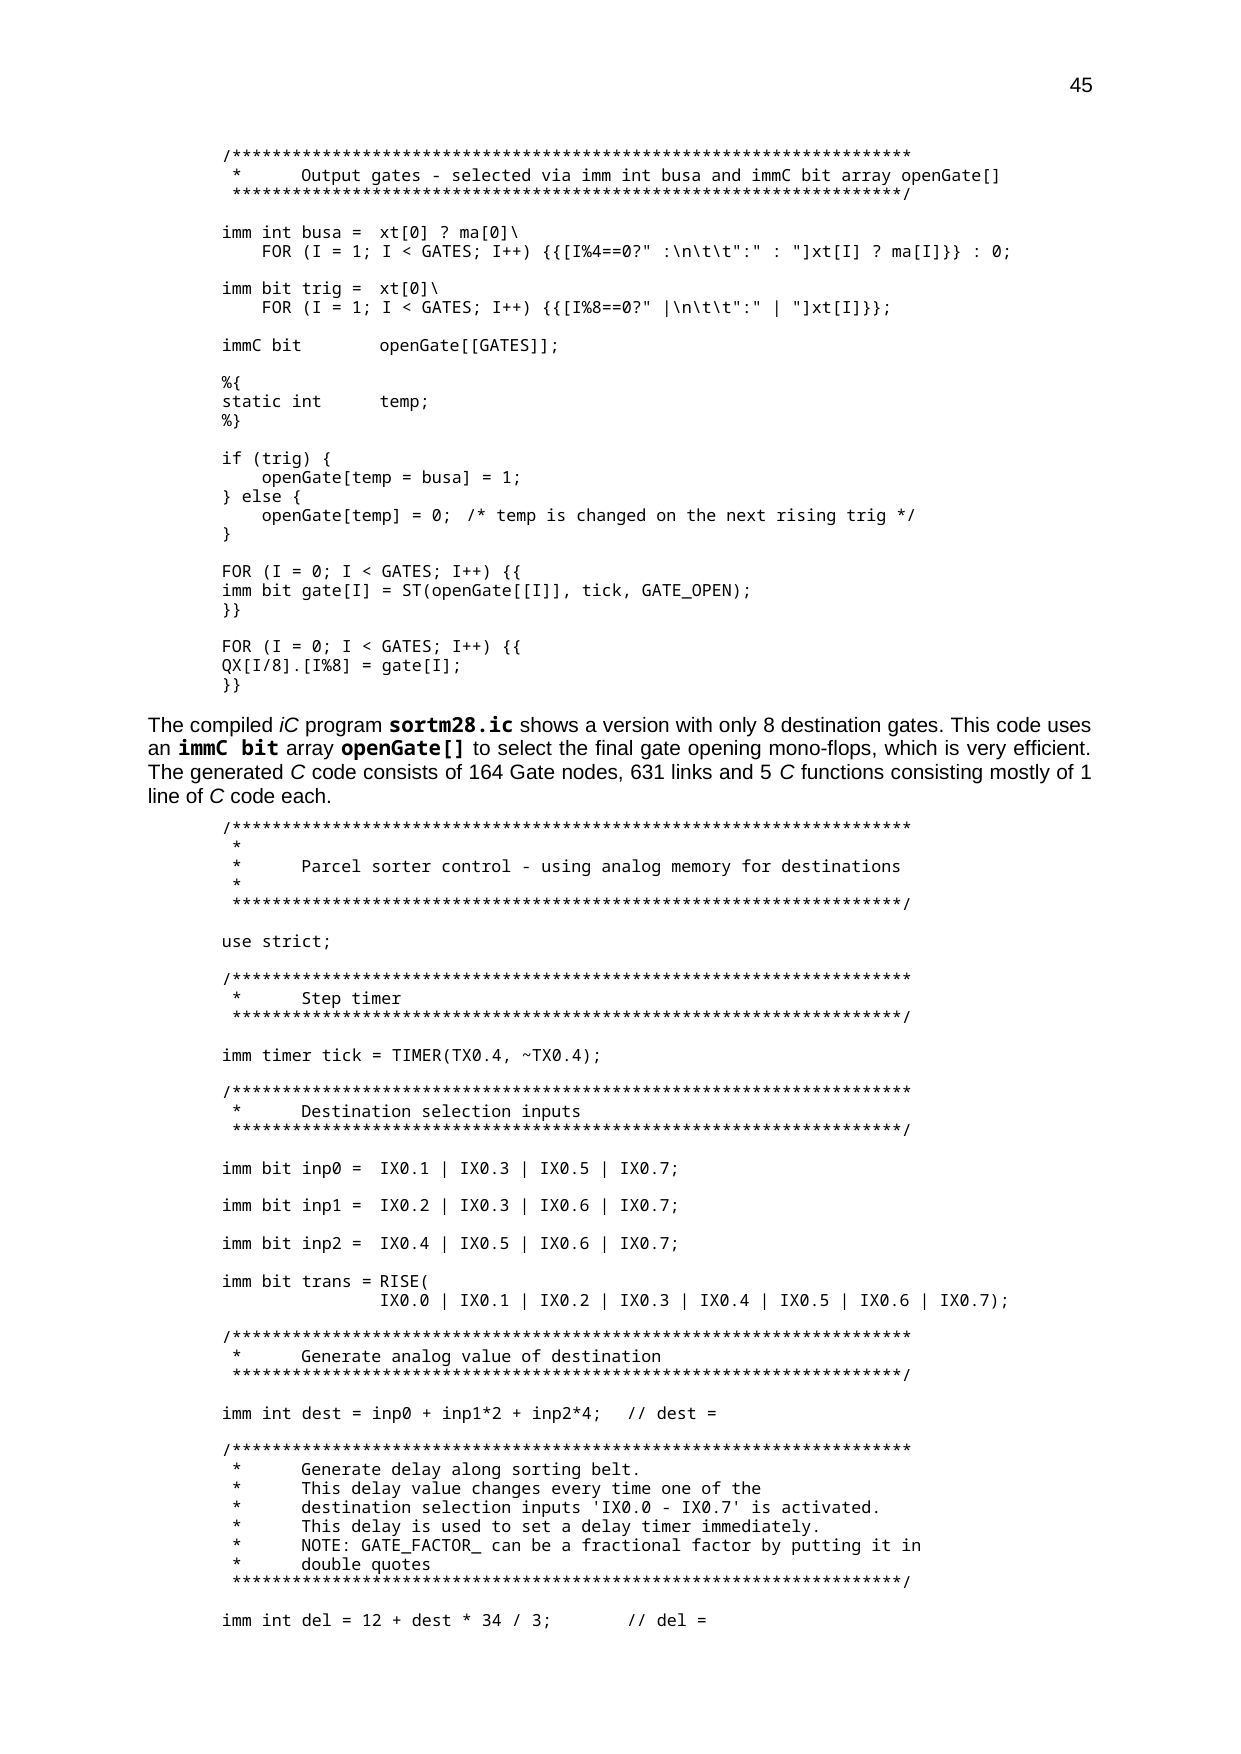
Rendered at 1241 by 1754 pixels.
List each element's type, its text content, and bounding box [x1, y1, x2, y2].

text * destination selection inputs 'IX0.0 - IX0.7' is activated. [222, 1498, 1092, 1517]
text /******************************************************************** [222, 1329, 1092, 1348]
text * [222, 876, 1092, 895]
text %{ [222, 374, 1092, 393]
text imm bit trans = RISE( [222, 1272, 1092, 1291]
text * [222, 838, 1092, 857]
text FOR (I = 1; I < GATES; I++) {{[I%4==0?" :\n\t\t":" : "]xt[I] ? ma[I]}} : 0; [222, 242, 1092, 261]
text * Destination selection inputs [222, 1102, 1092, 1121]
text imm int dest = inp0 + inp1*2 + inp2*4; // dest = [222, 1404, 1092, 1423]
text /******************************************************************** [222, 1442, 1092, 1461]
text imm timer tick = TIMER(TX0.4, ~TX0.4); [222, 1046, 1092, 1065]
text immC bit openGate[[GATES]]; [222, 336, 1092, 355]
text imm bit gate[I] = ST(openGate[[I]], tick, GATE_OPEN); [222, 581, 1092, 600]
text imm bit inp1 = IX0.2 | IX0.3 | IX0.6 | IX0.7; [222, 1197, 1092, 1216]
text * Step timer [222, 989, 1092, 1008]
text /******************************************************************** [222, 148, 1092, 167]
text imm bit inp2 = IX0.4 | IX0.5 | IX0.6 | IX0.7; [222, 1234, 1092, 1253]
text imm bit inp0 = IX0.1 | IX0.3 | IX0.5 | IX0.7; [222, 1159, 1092, 1178]
text openGate[temp = busa] = 1; [222, 468, 1092, 487]
text }} [222, 676, 1092, 694]
text /******************************************************************** [222, 1084, 1092, 1102]
text FOR (I = 1; I < GATES; I++) {{[I%8==0?" |\n\t\t":" | "]xt[I]}}; [222, 298, 1092, 317]
text *******************************************************************/ [222, 1366, 1092, 1385]
text use strict; [222, 933, 1092, 952]
text * double quotes [222, 1555, 1092, 1574]
text * This delay is used to set a delay timer immediately. [222, 1517, 1092, 1536]
text * This delay value changes every time one of the [222, 1479, 1092, 1498]
text static int temp; [222, 393, 1092, 412]
text if (trig) { [222, 449, 1092, 468]
text * Generate delay along sorting belt. [222, 1461, 1092, 1479]
text %} [222, 412, 1092, 431]
text *******************************************************************/ [222, 895, 1092, 914]
text *******************************************************************/ [222, 1008, 1092, 1027]
text imm bit trig = xt[0]\ [222, 280, 1092, 298]
text The compiled iC program sortm28.ic shows a version with only 8 destination gates. This code uses an immC bit array openGate[] to select the final gate opening mono-flops, which is very efficient. The generated C code consists of 164 Gate nodes, 631 links and 5 C functions consisting mostly of 1 line of C code each. [148, 713, 1092, 808]
text * Output gates - selected via imm int busa and immC bit array openGate[] [222, 167, 1092, 185]
text /******************************************************************** [222, 820, 1092, 838]
text /******************************************************************** [222, 971, 1092, 989]
text FOR (I = 0; I < GATES; I++) {{ [222, 638, 1092, 657]
text imm int busa = xt[0] ? ma[0]\ [222, 223, 1092, 242]
text QX[I/8].[I%8] = gate[I]; [222, 657, 1092, 676]
text FOR (I = 0; I < GATES; I++) {{ [222, 562, 1092, 581]
text * Parcel sorter control - using analog memory for destinations [222, 857, 1092, 876]
text imm int del = 12 + dest * 34 / 3; // del = [222, 1612, 1092, 1630]
text * Generate analog value of destination [222, 1348, 1092, 1366]
text }} [222, 600, 1092, 619]
text } else { [222, 487, 1092, 506]
text *******************************************************************/ [222, 1574, 1092, 1593]
text openGate[temp] = 0; /* temp is changed on the next rising trig */ [222, 506, 1092, 525]
text } [222, 525, 1092, 544]
text IX0.0 | IX0.1 | IX0.2 | IX0.3 | IX0.4 | IX0.5 | IX0.6 | IX0.7); [222, 1291, 1092, 1310]
text * NOTE: GATE_FACTOR_ can be a fractional factor by putting it in [222, 1536, 1092, 1555]
text *******************************************************************/ [222, 1121, 1092, 1140]
text *******************************************************************/ [222, 185, 1092, 204]
